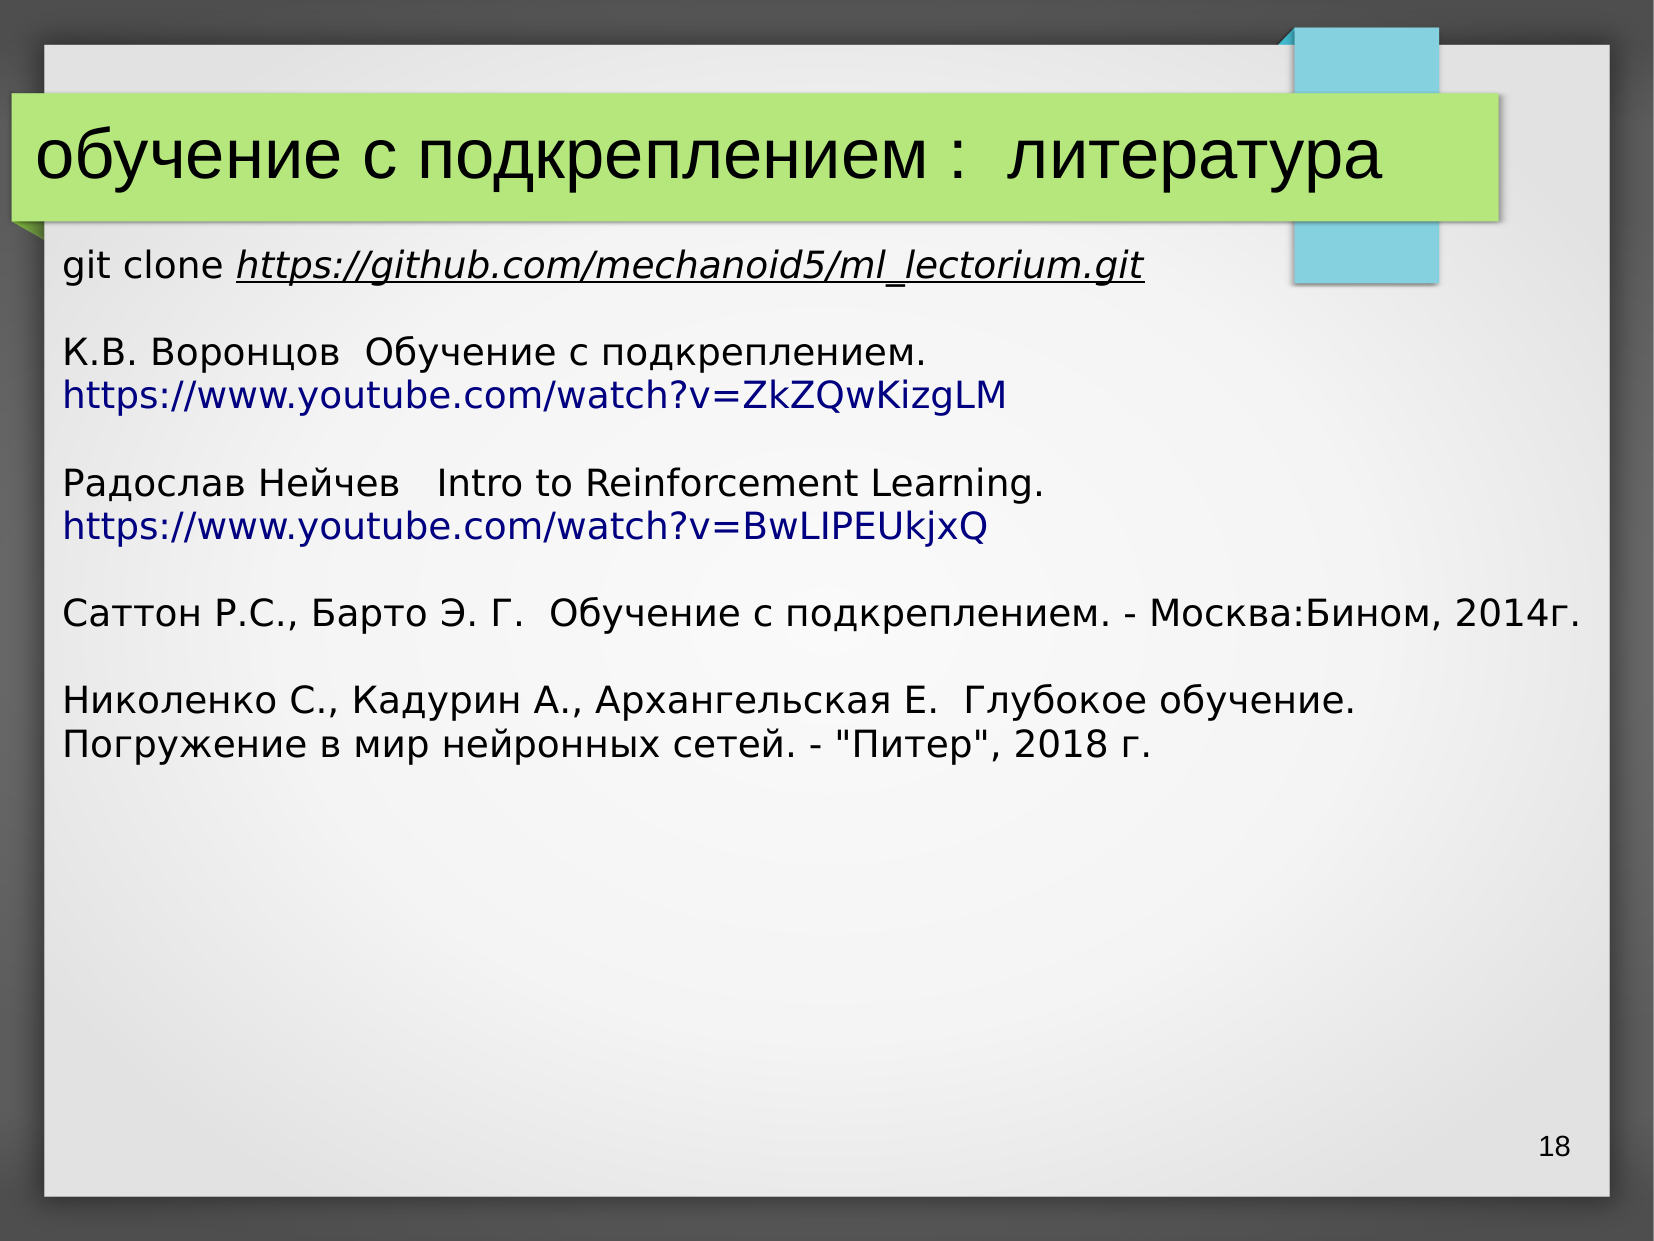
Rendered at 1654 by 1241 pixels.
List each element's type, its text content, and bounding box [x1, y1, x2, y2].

title обучение с подкреплением : литература [35, 94, 1489, 213]
picture [0, 0, 1654, 1241]
text_box git clone https://github.com/mechanoid5/ml_lectorium.git К.В. Воронцов Обучение с подкреплением. https://www.youtube.com/watch?v=ZkZQwKizgLM Радослав Нейчев Intro to Reinforcement Learning. https://www.youtube.com/watch?v=BwLIPEUkjxQ Саттон Р.С., Барто Э. Г. Обучение с подкреплением. - Москва:Бином, 2014г. Николенко С., Кадурин А., Архангельская Е. Глубокое обучение. Погружение в мир нейронных сетей. - "Питер", 2018 г. [47, 236, 1607, 1035]
